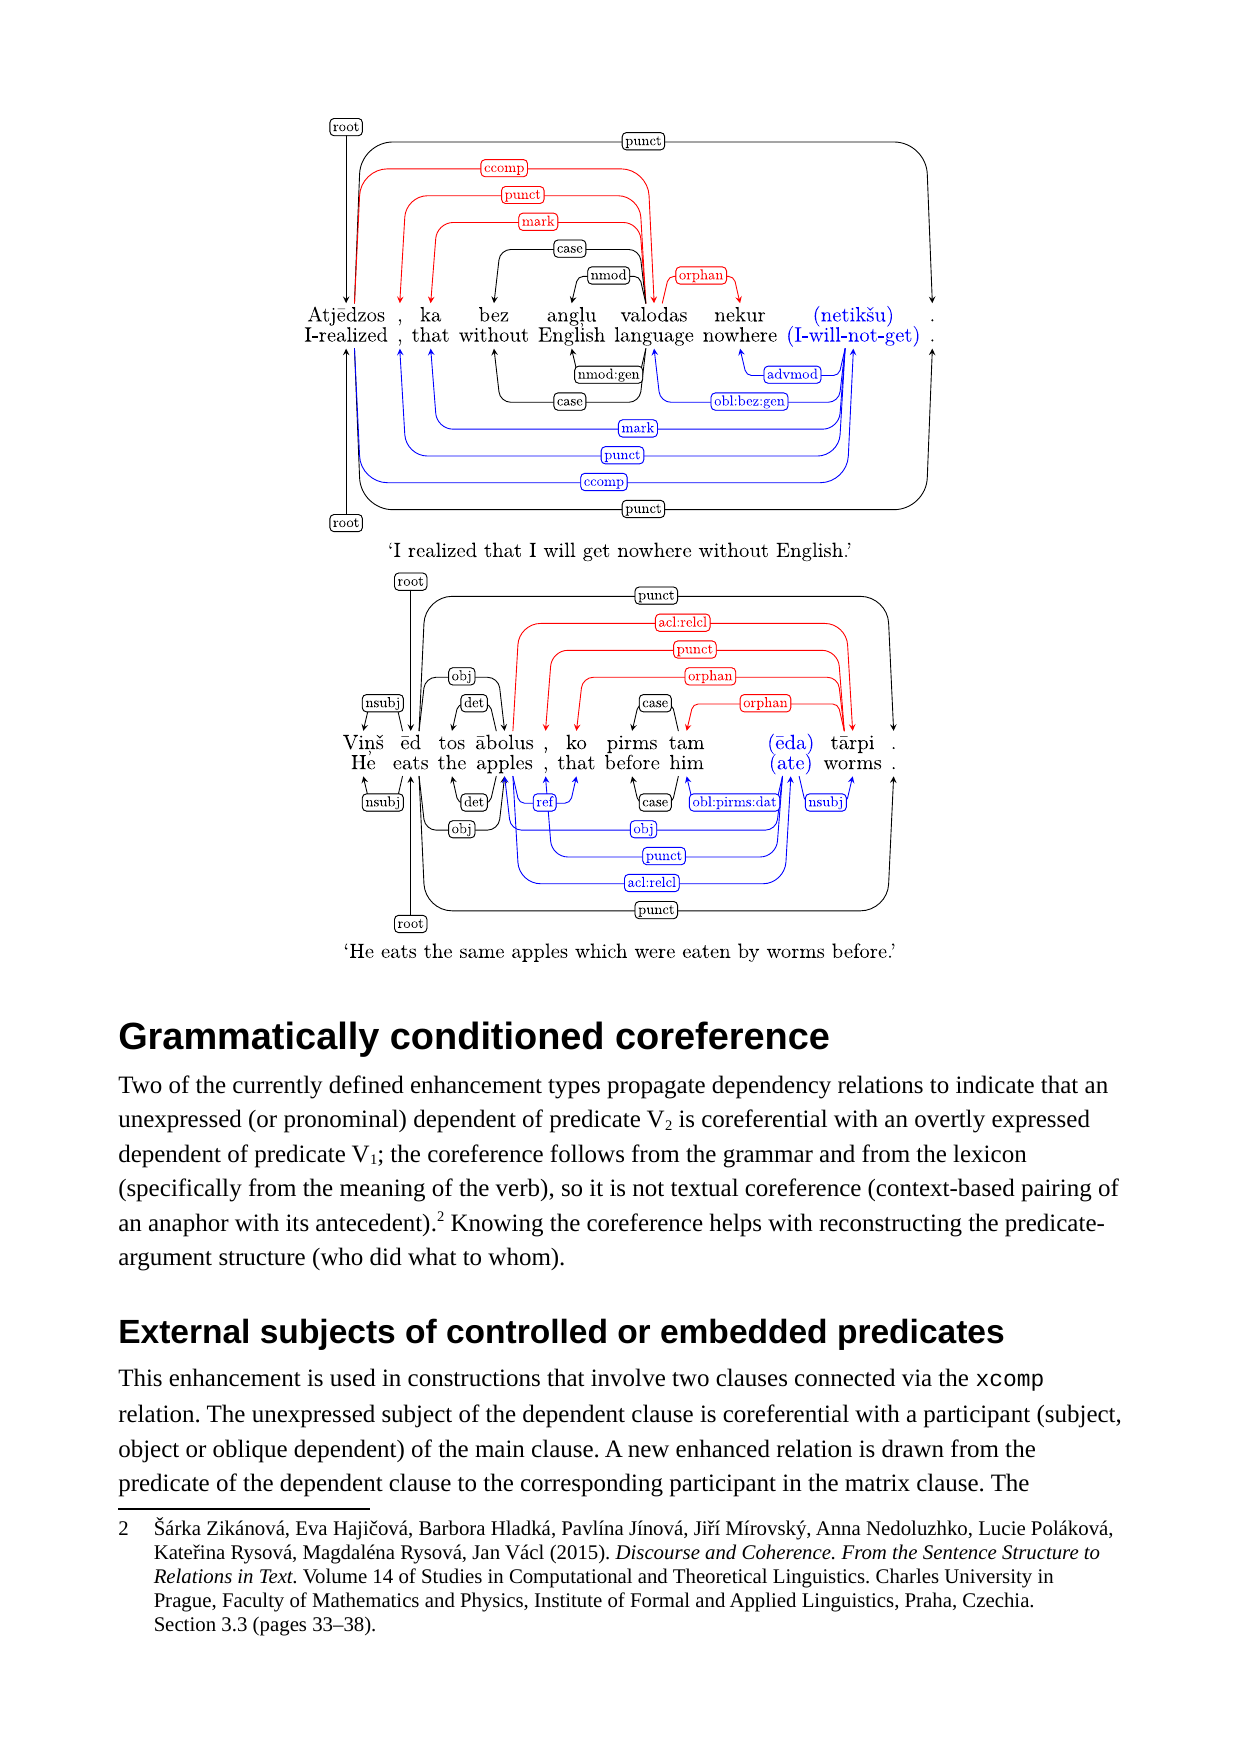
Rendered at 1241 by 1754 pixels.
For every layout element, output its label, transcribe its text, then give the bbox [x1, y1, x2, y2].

text This enhancement is used in constructions that involve two clauses connected via the xcomp relation. The unexpressed subject of the dependent clause is coreferential with a participant (subject, object or oblique dependent) of the main clause. A new enhanced relation is drawn from the predicate of the dependent clause to the corresponding participant in the matrix clause. The [118, 1363, 1122, 1497]
text Two of the currently defined enhancement types propagate dependency relations to indicate that an unexpressed (or pronominal) dependent of predicate V2 is coreferential with an overtly expressed dependent of predicate V1; the coreference follows from the grammar and from the lexicon (specifically from the meaning of the verb), so it is not textual coreference (context-based pairing of an anaphor with its antecedent). Knowing the coreference helps with reconstructing the predicate-argument structure (who did what to whom). [118, 1070, 1122, 1271]
text Šárka Zikánová, Eva Hajičová, Barbora Hladká, Pavlína Jínová, Jiří Mírovský, Anna Nedoluzhko, Lucie Poláková, Kateřina Rysová, Magdaléna Rysová, Jan Václ (2015). Discourse and Coherence. From the Sentence Structure to Relations in Text. Volume 14 of Studies in Computational and Theoretical Linguistics. Charles University in Prague, Faculty of Mathematics and Physics, Institute of Formal and Applied Linguistics, Praha, Czechia. Section 3.3 (pages 33–38). [118, 1516, 1122, 1636]
subtitle External subjects of controlled or embedded predicates [118, 1312, 1122, 1351]
subtitle Grammatically conditioned coreference [118, 1014, 1122, 1057]
